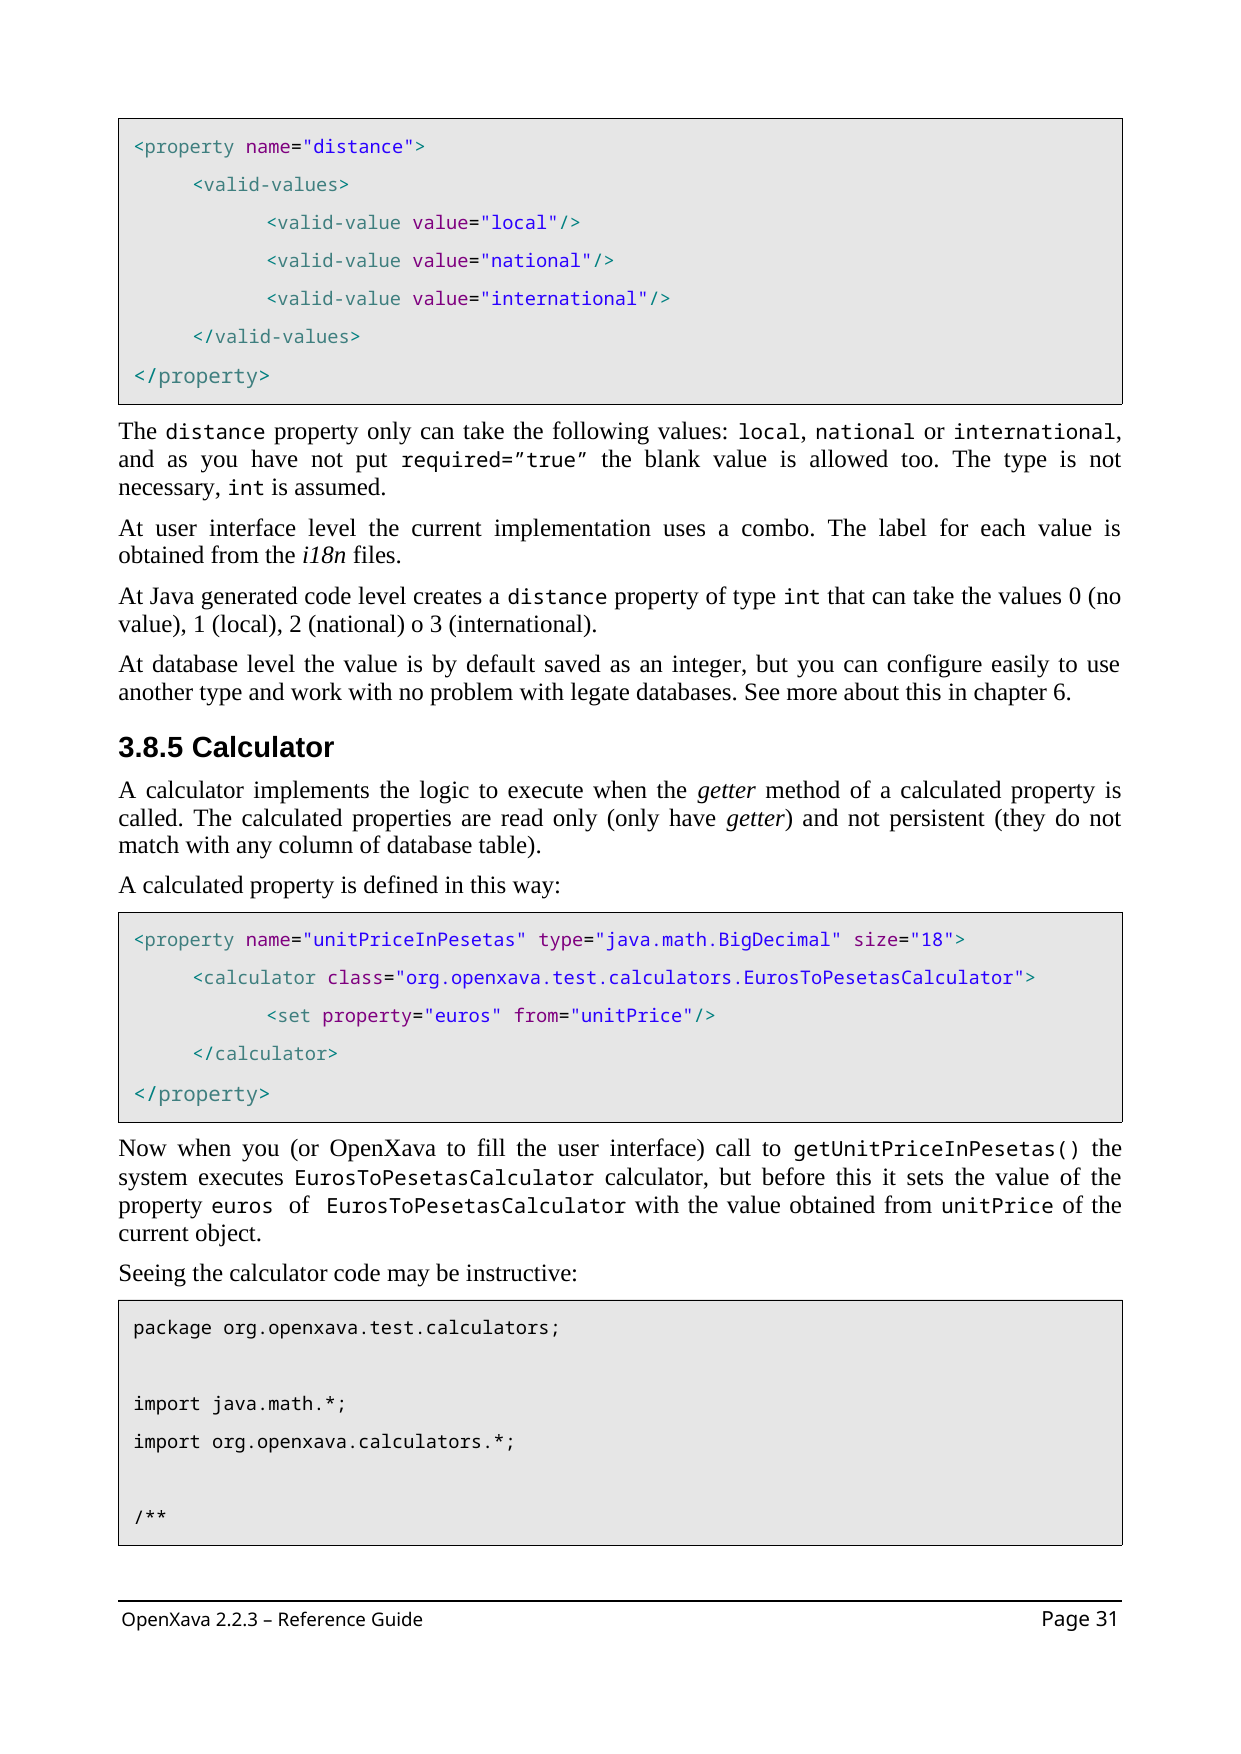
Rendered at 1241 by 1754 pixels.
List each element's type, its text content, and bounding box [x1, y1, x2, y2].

text /** [119, 1489, 1122, 1545]
text Now when you (or OpenXava to fill the user interface) call to getUnitPriceInPesetas() the system executes EurosToPesetasCalculator calculator, but before this it sets the value of the property euros of EurosToPesetasCalculator with the value obtained from unitPrice of the current object. [118, 1134, 1122, 1247]
text <set property="euros" from="unitPrice"/> [119, 988, 1122, 1026]
text The distance property only can take the following values: local, national or international, and as you have not put required=”true” the blank value is allowed too. The type is not necessary, int is assumed. [118, 417, 1122, 501]
text </property> [119, 346, 1122, 404]
text </calculator> [119, 1026, 1122, 1064]
text </valid-values> [119, 308, 1122, 346]
text At database level the value is by default saved as an integer, but you can configure easily to use another type and work with no problem with legate databases. See more about this in chapter 6. [118, 650, 1122, 706]
text At user interface level the current implementation uses a combo. The label for each value is obtained from the i18n files. [118, 514, 1122, 569]
text <valid-value value="international"/> [119, 270, 1122, 308]
text <property name="unitPriceInPesetas" type="java.math.BigDecimal" size="18"> [119, 913, 1122, 950]
text import java.math.*; [119, 1376, 1122, 1413]
subtitle Calculator [118, 731, 1122, 763]
text A calculator implements the logic to execute when the getter method of a calculated property is called. The calculated properties are read only (only have getter) and not persistent (they do not match with any column of database table). [118, 776, 1122, 859]
text Seeing the calculator code may be instructive: [118, 1259, 1122, 1287]
text <property name="distance"> [119, 119, 1122, 156]
text <valid-value value="national"/> [119, 232, 1122, 270]
text <valid-value value="local"/> [119, 194, 1122, 232]
text </property> [119, 1064, 1122, 1122]
text A calculated property is defined in this way: [118, 872, 1122, 899]
text <calculator class="org.openxava.test.calculators.EurosToPesetasCalculator"> [119, 950, 1122, 988]
text <valid-values> [119, 156, 1122, 194]
text At Java generated code level creates a distance property of type int that can take the values 0 (no value), 1 (local), 2 (national) o 3 (international). [118, 582, 1122, 638]
text import org.openxava.calculators.*; [119, 1413, 1122, 1452]
text package org.openxava.test.calculators; [119, 1301, 1122, 1337]
